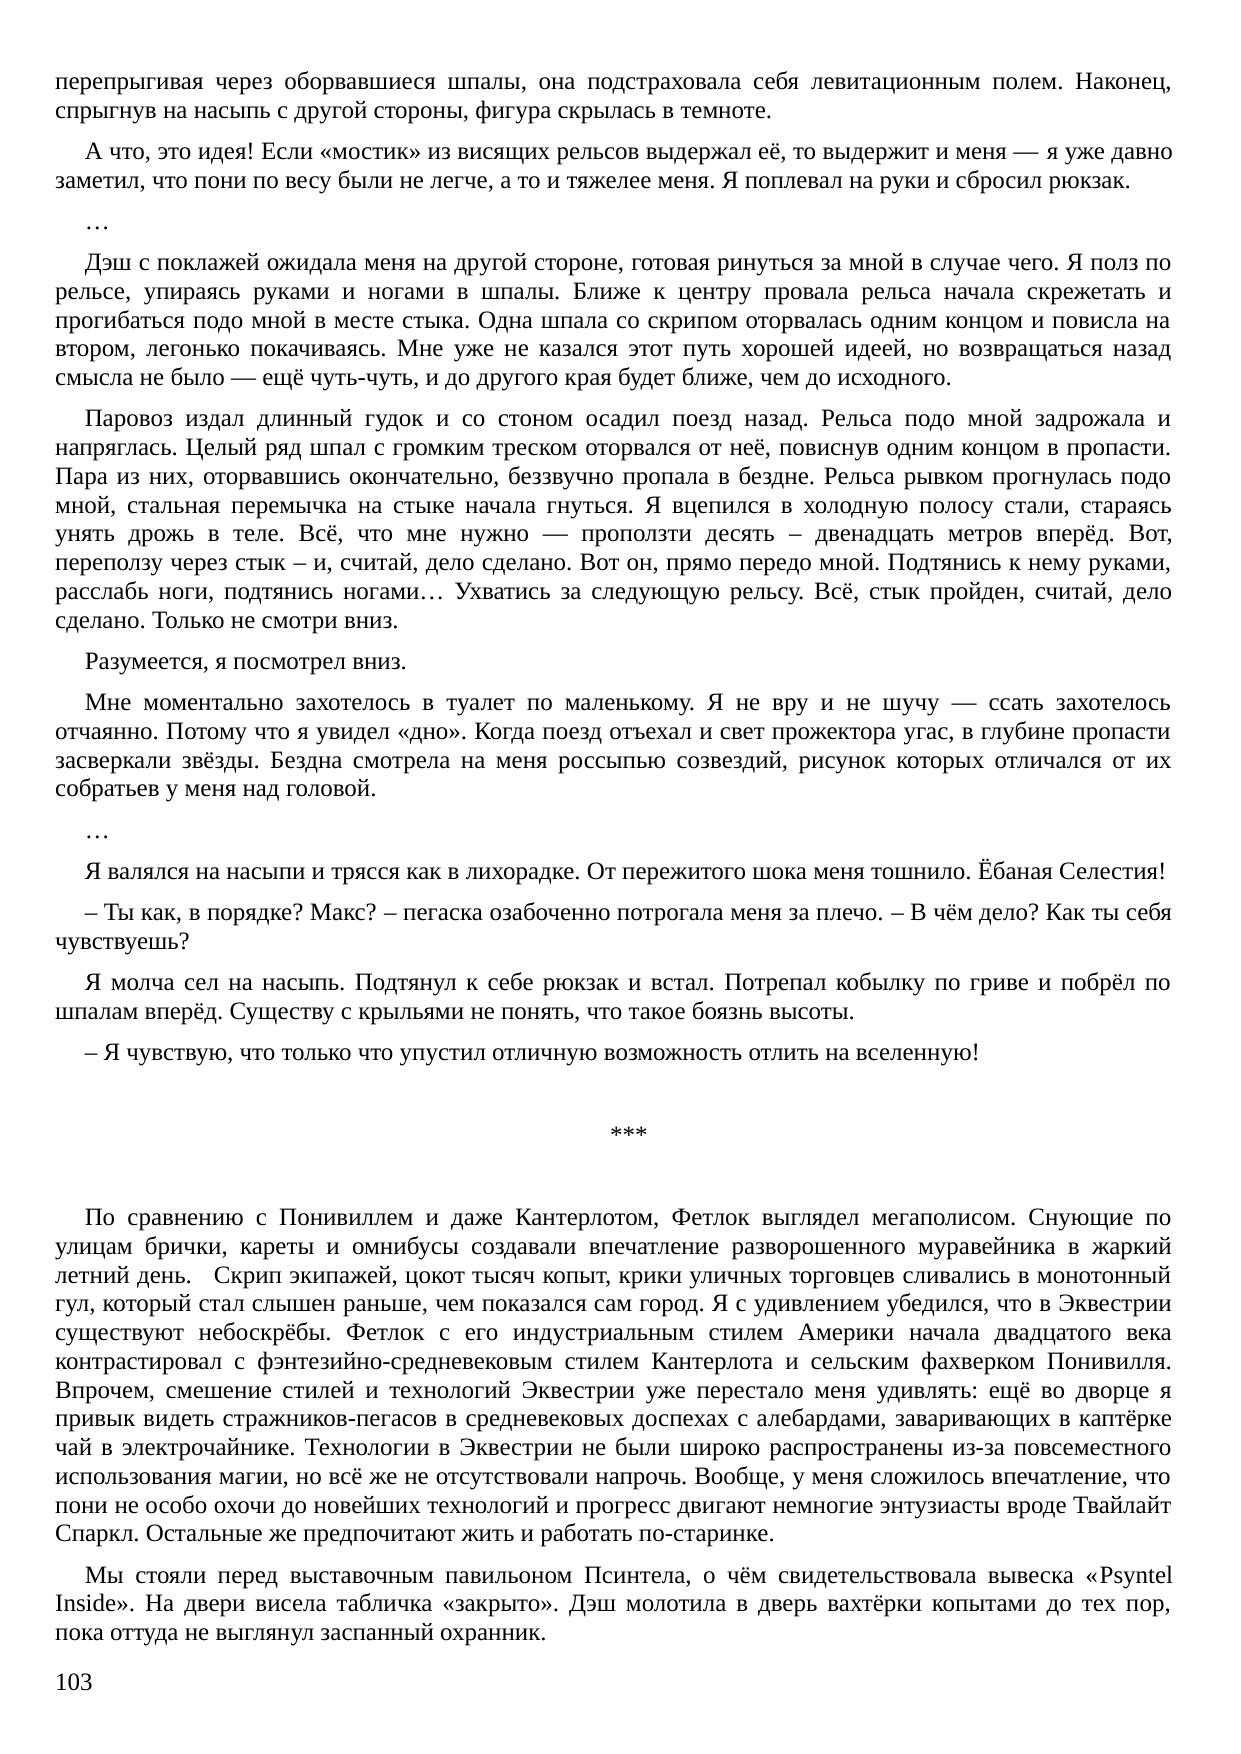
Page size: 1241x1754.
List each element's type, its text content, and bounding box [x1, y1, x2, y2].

text – Я чувствую, что только что упустил отличную возможность отлить на вселенную! [55, 1037, 1173, 1066]
text Дэш с поклажей ожидала меня на другой стороне, готовая ринуться за мной в случае чего. Я полз по рельсе, упираясь руками и ногами в шпалы. Ближе к центру провала рельса начала скрежетать и прогибаться подо мной в месте стыка. Одна шпала со скрипом оторвалась одним концом и повисла на втором, легонько покачиваясь. Мне уже не казался этот путь хорошей идеей, но возвращаться назад смысла не было — ещё чуть-чуть, и до другого края будет ближе, чем до исходного. [55, 247, 1173, 391]
text … [55, 206, 1173, 235]
text перепрыгивая через оборвавшиеся шпалы, она подстраховала себя левитационным полем. Наконец, спрыгнув на насыпь с другой стороны, фигура скрылась в темноте. [55, 66, 1173, 123]
text Я молча сел на насыпь. Подтянул к себе рюкзак и встал. Потрепал кобылку по гриве и побрёл по шпалам вперёд. Существу с крыльями не понять, что такое боязнь высоты. [55, 967, 1173, 1025]
text А что, это идея! Если «мостик» из висящих рельсов выдержал её, то выдержит и меня — я уже давно заметил, что пони по весу были не легче, а то и тяжелее меня. Я поплевал на руки и сбросил рюкзак. [55, 136, 1173, 193]
text *** [55, 1120, 1173, 1148]
text По сравнению с Понивиллем и даже Кантерлотом, Фетлок выглядел мегаполисом. Снующие по улицам брички, кареты и омнибусы создавали впечатление разворошенного муравейника в жаркий летний день. Скрип экипажей, цокот тысяч копыт, крики уличных торговцев сливались в монотонный гул, который стал слышен раньше, чем показался сам город. Я с удивлением убедился, что в Эквестрии существуют небоскрёбы. Фетлок с его индустриальным стилем Америки начала двадцатого века контрастировал с фэнтезийно-средневековым стилем Кантерлота и сельским фахверком Понивилля. Впрочем, смешение стилей и технологий Эквестрии уже перестало меня удивлять: ещё во дворце я привык видеть стражников-пегасов в средневековых доспехах с алебардами, заваривающих в каптёрке чай в электрочайнике. Технологии в Эквестрии не были широко распространены из-за повсеместного использования магии, но всё же не отсутствовали напрочь. Вообще, у меня сложилось впечатление, что пони не особо охочи до новейших технологий и прогресс двигают немногие энтузиасты вроде Твайлайт Спаркл. Остальные же предпочитают жить и работать по-старинке. [55, 1202, 1173, 1547]
text – Ты как, в порядке? Макс? – пегаска озабоченно потрогала меня за плечо. – В чём дело? Как ты себя чувствуешь? [55, 897, 1173, 955]
text Мы стояли перед выставочным павильоном Псинтела, о чём свидетельствовала вывеска «Psyntel Inside». На двери висела табличка «закрыто». Дэш молотила в дверь вахтёрки копытами до тех пор, пока оттуда не выглянул заспанный охранник. [55, 1560, 1173, 1646]
text … [55, 815, 1173, 843]
text Разумеется, я посмотрел вниз. [55, 646, 1173, 675]
text Я валялся на насыпи и трясся как в лихорадке. От пережитого шока меня тошнило. Ёбаная Селестия! [55, 856, 1173, 885]
text Паровоз издал длинный гудок и со стоном осадил поезд назад. Рельса подо мной задрожала и напряглась. Целый ряд шпал с громким треском оторвался от неё, повиснув одним концом в пропасти. Пара из них, оторвавшись окончательно, беззвучно пропала в бездне. Рельса рывком прогнулась подо мной, стальная перемычка на стыке начала гнуться. Я вцепился в холодную полосу стали, стараясь унять дрожь в теле. Всё, что мне нужно — проползти десять – двенадцать метров вперёд. Вот, переползу через стык – и, считай, дело сделано. Вот он, прямо передо мной. Подтянись к нему руками, расслабь ноги, подтянись ногами… Ухватись за следующую рельсу. Всё, стык пройден, считай, дело сделано. Только не смотри вниз. [55, 403, 1173, 633]
text Мне моментально захотелось в туалет по маленькому. Я не вру и не шучу — ссать захотелось отчаянно. Потому что я увидел «дно». Когда поезд отъехал и свет прожектора угас, в глубине пропасти засверкали звёзды. Бездна смотрела на меня россыпью созвездий, рисунок которых отличался от их собратьев у меня над головой. [55, 687, 1173, 802]
